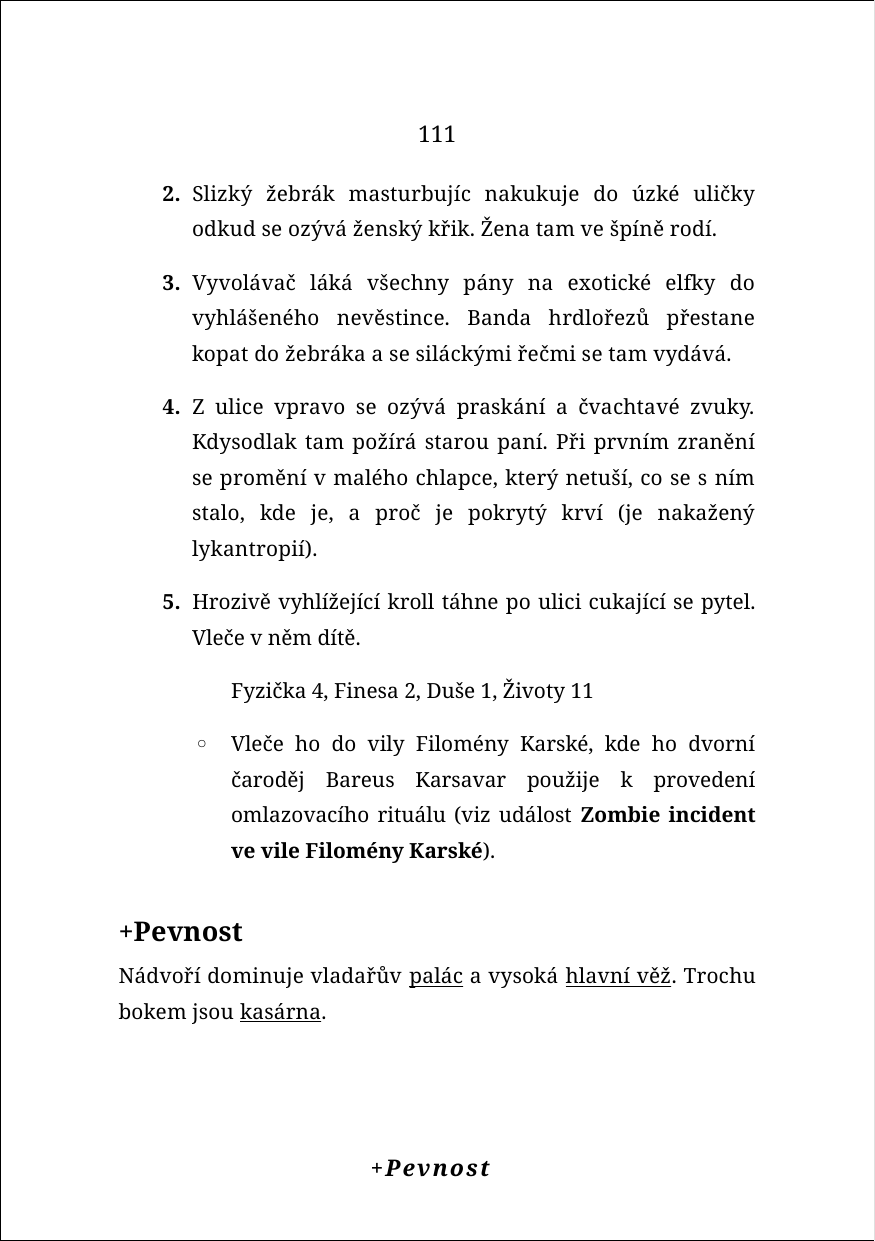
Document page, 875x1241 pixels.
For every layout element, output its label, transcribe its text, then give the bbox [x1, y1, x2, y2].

text Nádvoří dominuje vladařův palác a vysoká hlavní věž. Trochu bokem jsou kasárna. [118, 961, 756, 1025]
list Hrozivě vyhlížející kroll táhne po ulici cukající se pytel. Vleče v něm dítě. [162, 587, 756, 651]
subtitle +Pevnost [118, 913, 756, 949]
list Fyzička 4, Finesa 2, Duše 1, Životy 11 [193, 676, 756, 704]
list Z ulice vpravo se ozývá praskání a čvachtavé zvuky. Kdysodlak tam požírá starou paní. Při prvním zranění se promění v malého chlapce, který netuší, co se s ním stalo, kde je, a proč je pokrytý krví (je nakažený lykantropií). [162, 392, 756, 562]
list Vyvolávač láká všechny pány na exotické elfky do vyhlášeného nevěstince. Banda hrdlořezů přestane kopat do žebráka a se siláckými řečmi se tam vydává. [162, 268, 756, 367]
list Slizký žebrák masturbujíc nakukuje do úzké uličky odkud se ozývá ženský křik. Žena tam ve špíně rodí. [162, 179, 756, 243]
list Vleče ho do vily Filomény Karské, kde ho dvorní čaroděj Bareus Karsavar použije k provedení omlazovacího rituálu (viz událost Zombie incident ve vile Filomény Karské). [193, 729, 756, 864]
